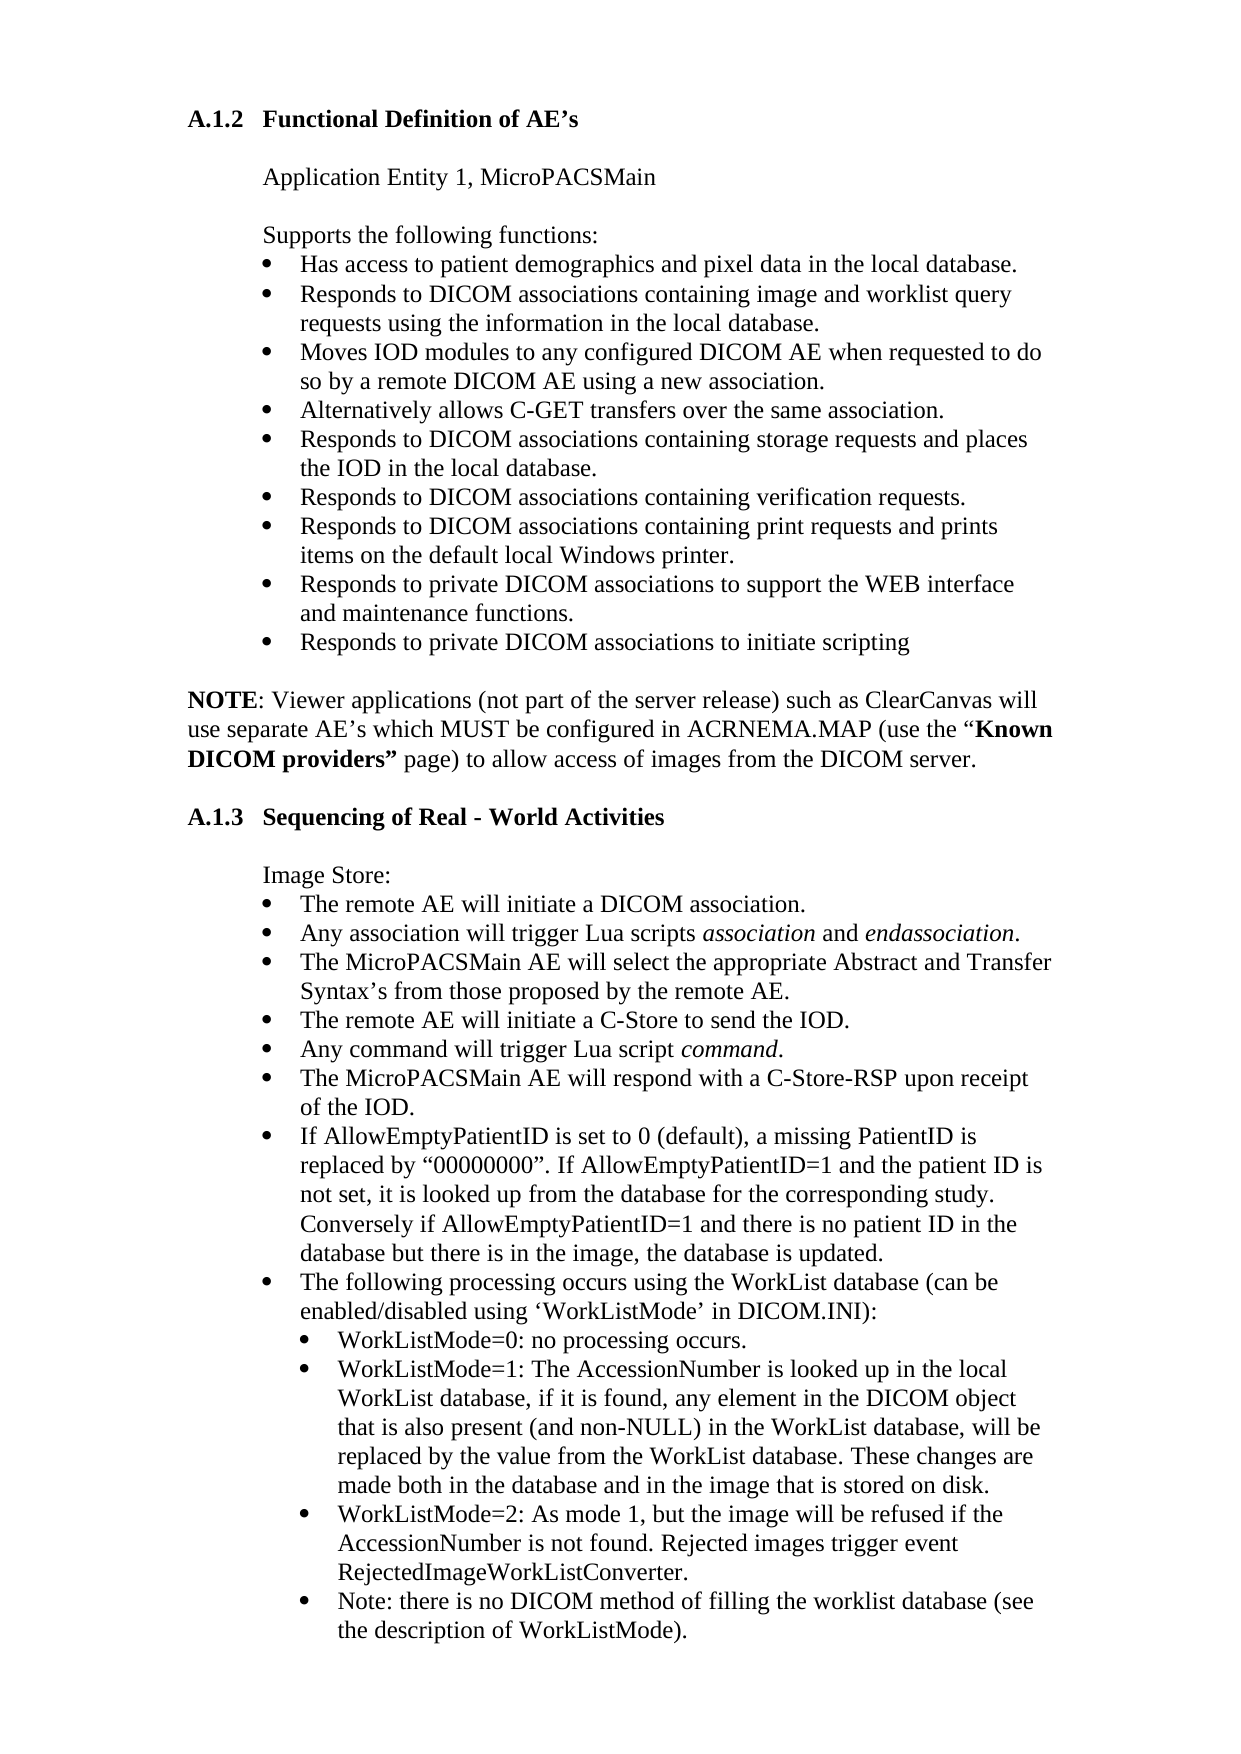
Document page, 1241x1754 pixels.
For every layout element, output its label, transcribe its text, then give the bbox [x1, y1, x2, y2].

list Responds to DICOM associations containing print requests and prints items on the default local Windows printer. [262, 511, 1053, 569]
list Responds to DICOM associations containing verification requests. [262, 482, 1053, 511]
list Any association will trigger Lua scripts association and endassociation. [262, 918, 1053, 947]
list If AllowEmptyPatientID is set to 0 (default), a missing PatientID is replaced by “00000000”. If AllowEmptyPatientID=1 and the patient ID is not set, it is looked up from the database for the corresponding study. Conversely if AllowEmptyPatientID=1 and there is no patient ID in the database but there is in the image, the database is updated. [262, 1121, 1053, 1267]
text Application Entity 1, MicroPACSMain [262, 162, 1053, 191]
list WorkListMode=1: The AccessionNumber is looked up in the local WorkList database, if it is found, any element in the DICOM object that is also present (and non-NULL) in the WorkList database, will be replaced by the value from the WorkList database. These changes are made both in the database and in the image that is stored on disk. [300, 1354, 1053, 1499]
text A.1.2 Functional Definition of AE’s [187, 104, 1053, 133]
text Image Store: [262, 860, 1053, 889]
list Alternatively allows C-GET transfers over the same association. [262, 395, 1053, 424]
list The MicroPACSMain AE will select the appropriate Abstract and Transfer Syntax’s from those proposed by the remote AE. [262, 947, 1053, 1005]
list The remote AE will initiate a DICOM association. [262, 889, 1053, 918]
list The MicroPACSMain AE will respond with a C-Store-RSP upon receipt of the IOD. [262, 1063, 1053, 1121]
text A.1.3 Sequencing of Real - World Activities [187, 802, 1053, 831]
text NOTE: Viewer applications (not part of the server release) such as ClearCanvas will use separate AE’s which MUST be configured in ACRNEMA.MAP (use the “Known DICOM providers” page) to allow access of images from the DICOM server. [187, 685, 1053, 772]
list Note: there is no DICOM method of filling the worklist database (see the description of WorkListMode). [300, 1586, 1053, 1644]
list Responds to DICOM associations containing image and worklist query requests using the information in the local database. [262, 278, 1053, 337]
text Supports the following functions: [262, 220, 1053, 249]
list Responds to private DICOM associations to support the WEB interface and maintenance functions. [262, 569, 1053, 627]
list Responds to private DICOM associations to initiate scripting [262, 627, 1053, 656]
list The following processing occurs using the WorkList database (can be enabled/disabled using ‘WorkListMode’ in DICOM.INI): [262, 1267, 1053, 1325]
list WorkListMode=0: no processing occurs. [300, 1325, 1053, 1354]
list Has access to patient demographics and pixel data in the local database. [262, 249, 1053, 278]
list The remote AE will initiate a C-Store to send the IOD. [262, 1005, 1053, 1034]
list Moves IOD modules to any configured DICOM AE when requested to do so by a remote DICOM AE using a new association. [262, 337, 1053, 395]
list Any command will trigger Lua script command. [262, 1034, 1053, 1063]
list WorkListMode=2: As mode 1, but the image will be refused if the AccessionNumber is not found. Rejected images trigger event RejectedImageWorkListConverter. [300, 1499, 1053, 1586]
list Responds to DICOM associations containing storage requests and places the IOD in the local database. [262, 424, 1053, 482]
